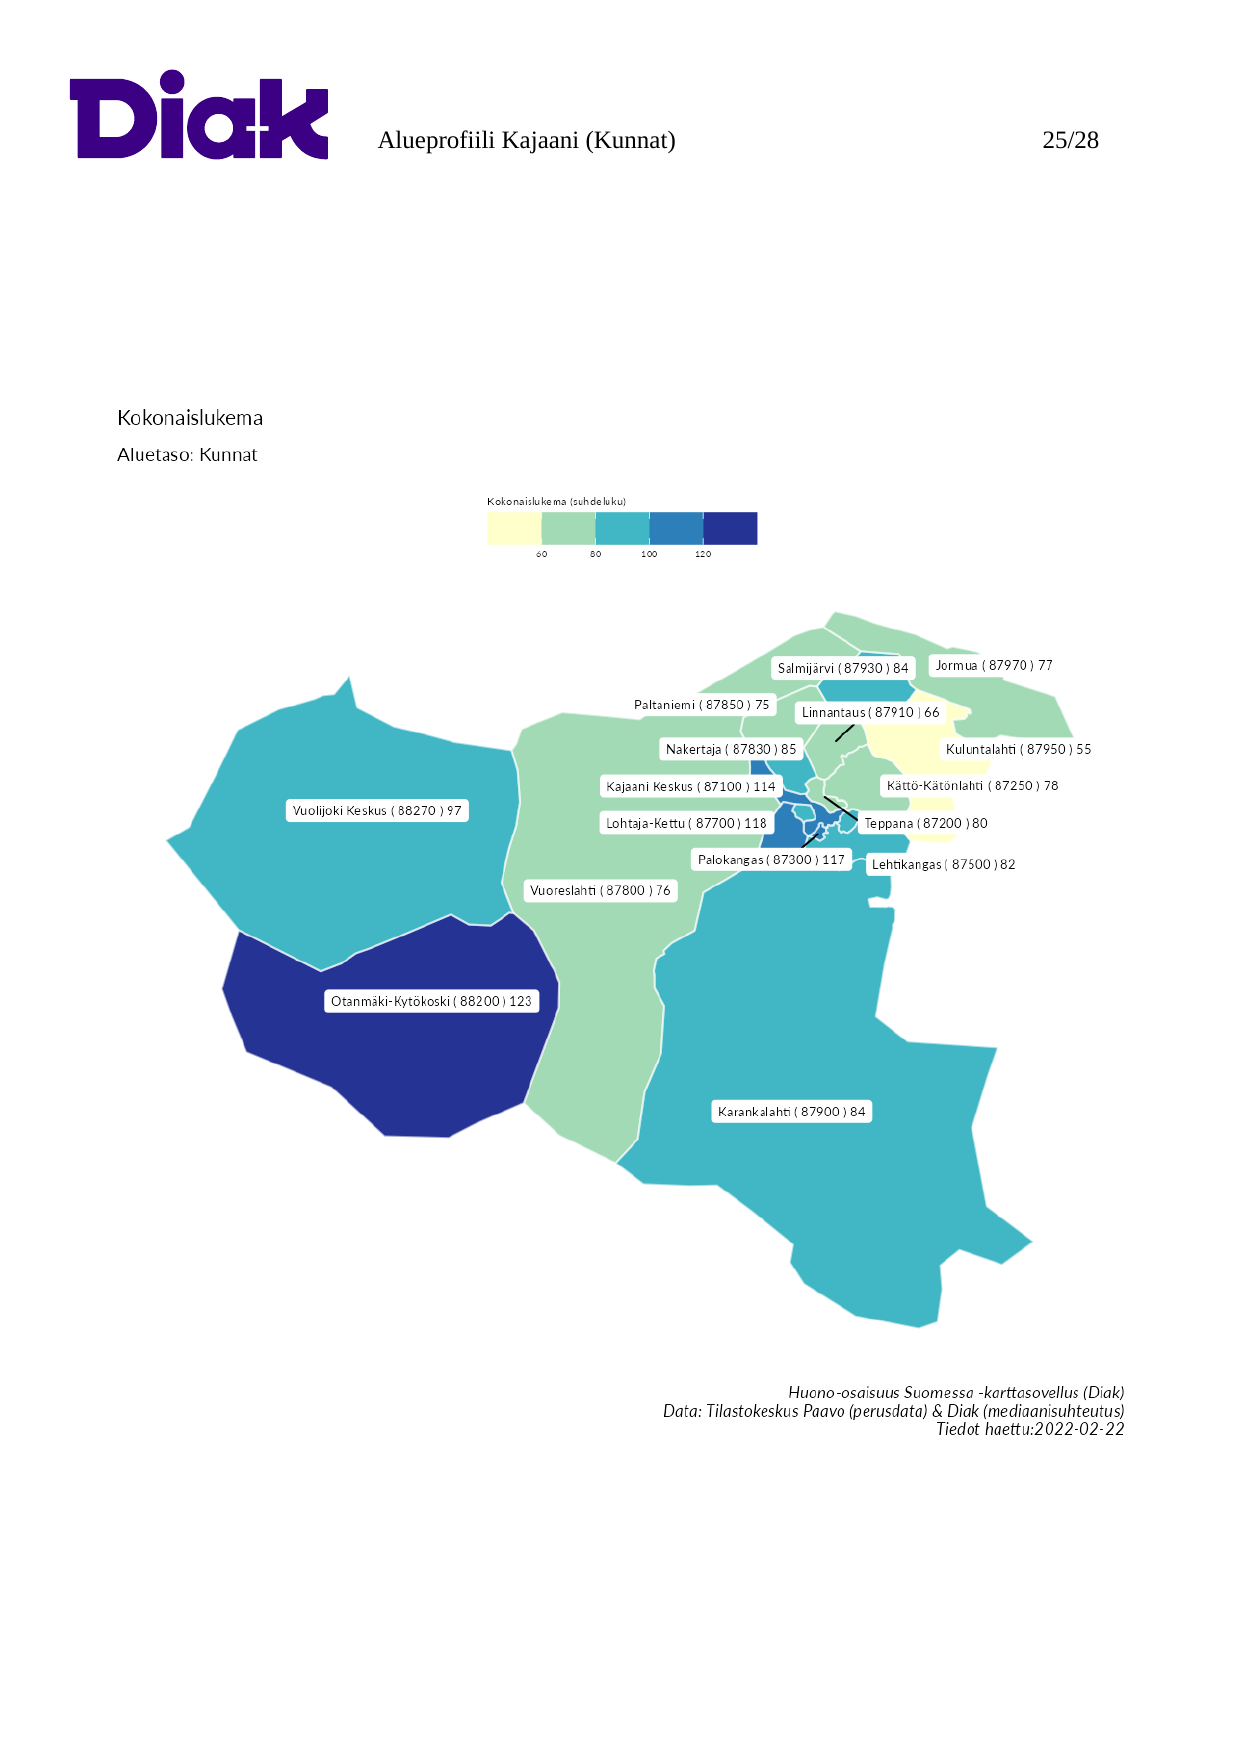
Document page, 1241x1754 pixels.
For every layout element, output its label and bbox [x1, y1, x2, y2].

picture [61, 196, 1179, 1651]
